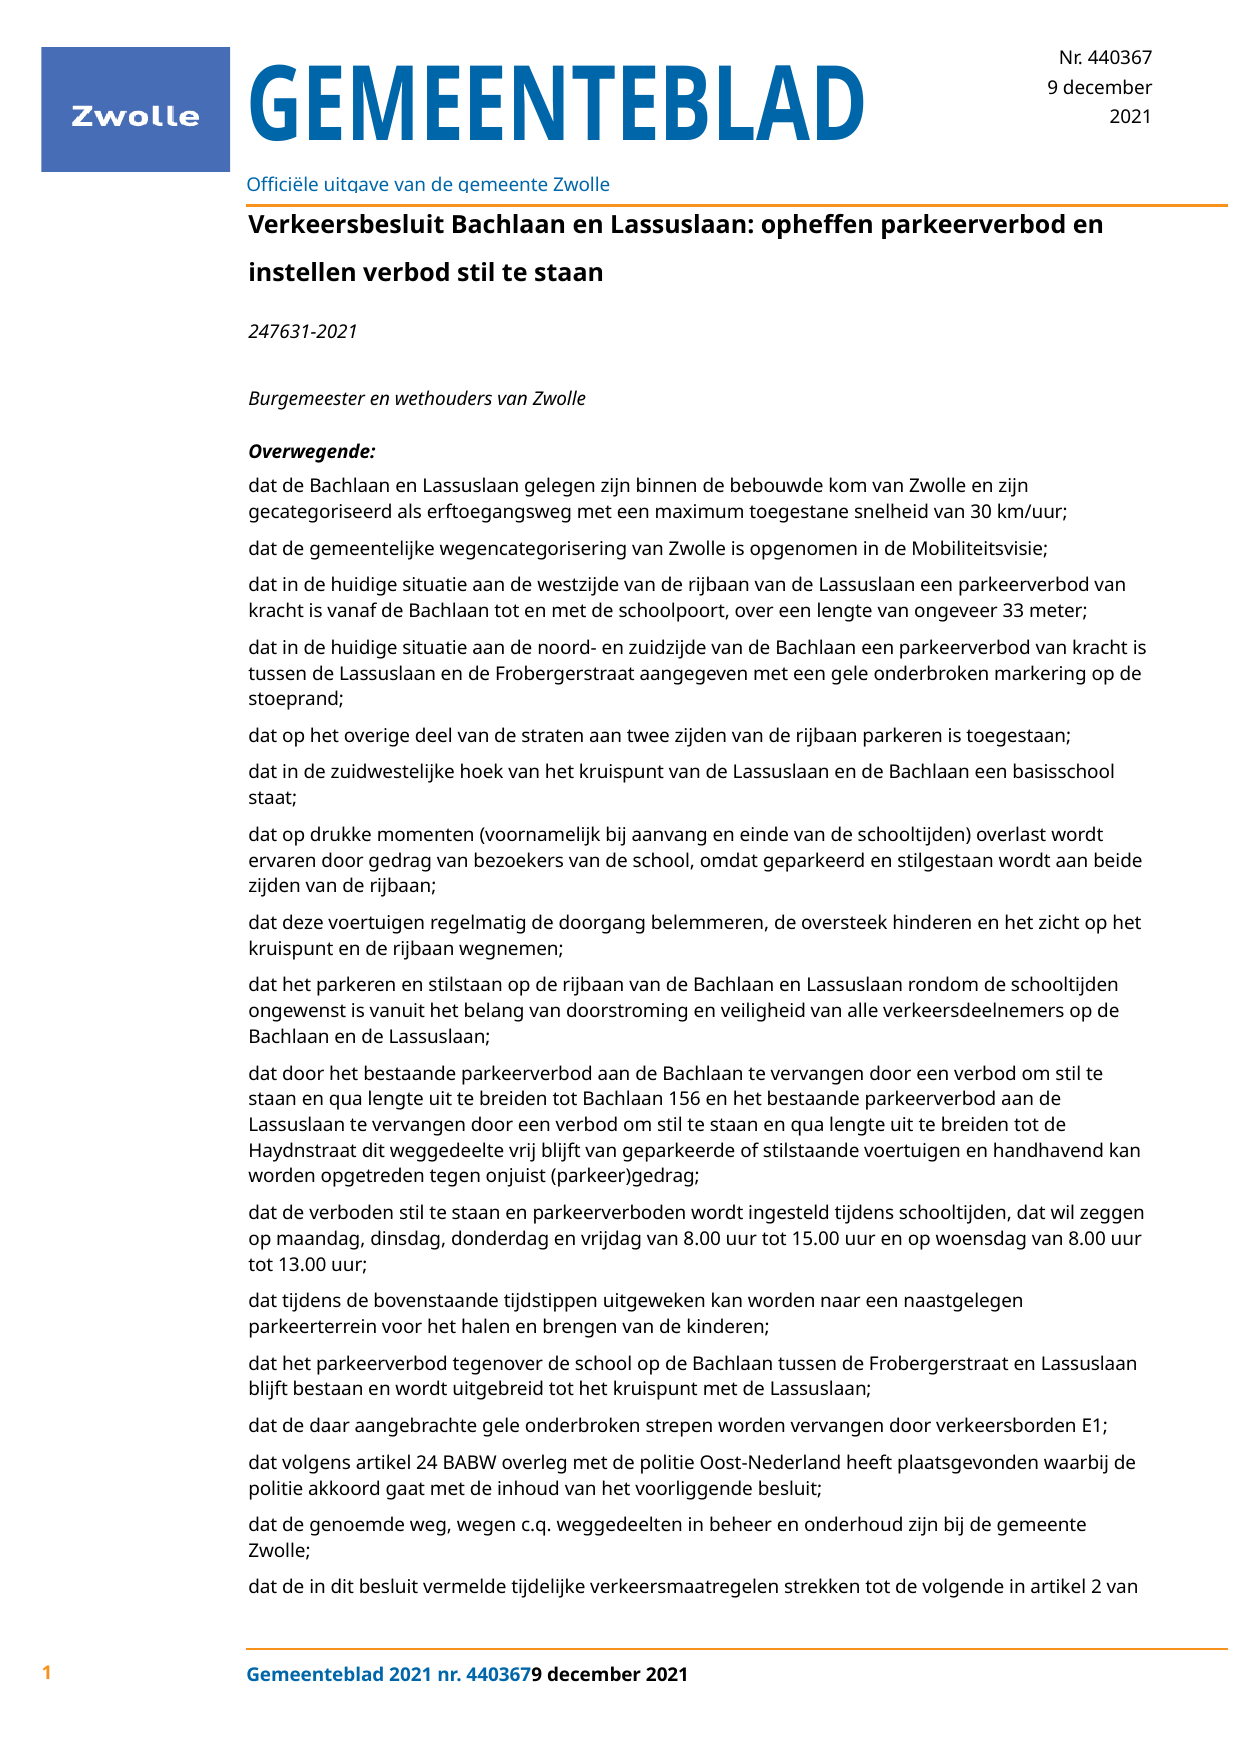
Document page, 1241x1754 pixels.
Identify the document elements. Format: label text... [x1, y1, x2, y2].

text dat volgens artikel 24 BABW overleg met de politie Oost-Nederland heeft plaatsgevonden waarbij de politie akkoord gaat met de inhoud van het voorliggende besluit; [248, 1449, 1152, 1500]
text dat het parkeren en stilstaan op de rijbaan van de Bachlaan en Lassuslaan rondom de schooltijden ongewenst is vanuit het belang van doorstroming en veiligheid van alle verkeersdeelnemers op de Bachlaan en de Lassuslaan; [248, 972, 1152, 1049]
text dat tijdens de bovenstaande tijdstippen uitgeweken kan worden naar een naastgelegen parkeerterrein voor het halen en brengen van de kinderen; [248, 1287, 1152, 1339]
text Verkeersbesluit Bachlaan en Lassuslaan: opheffen parkeerverbod en instellen verbod stil te staan [248, 207, 1152, 288]
text dat de genoemde weg, wegen c.q. weggedeelten in beheer en onderhoud zijn bij de gemeente Zwolle; [248, 1511, 1152, 1563]
text 247631-2021 [248, 318, 1152, 344]
text dat in de huidige situatie aan de noord- en zuidzijde van de Bachlaan een parkeerverbod van kracht is tussen de Lassuslaan en de Frobergerstraat aangegeven met een gele onderbroken markering op de stoeprand; [248, 634, 1152, 711]
text dat de in dit besluit vermelde tijdelijke verkeersmaatregelen strekken tot de volgende in artikel 2 van [248, 1574, 1152, 1599]
text dat in de huidige situatie aan de westzijde van de rijbaan van de Lassuslaan een parkeerverbod van kracht is vanaf de Bachlaan tot en met de schoolpoort, over een lengte van ongeveer 33 meter; [248, 572, 1152, 623]
text dat de Bachlaan en Lassuslaan gelegen zijn binnen de bebouwde kom van Zwolle en zijn gecategoriseerd als erftoegangsweg met een maximum toegestane snelheid van 30 km/uur; [248, 472, 1152, 524]
text dat door het bestaande parkeerverbod aan de Bachlaan te vervangen door een verbod om stil te staan en qua lengte uit te breiden tot Bachlaan 156 en het bestaande parkeerverbod aan de Lassuslaan te vervangen door een verbod om stil te staan en qua lengte uit te breiden tot de Haydnstraat dit weggedeelte vrij blijft van geparkeerde of stilstaande voertuigen en handhavend kan worden opgetreden tegen onjuist (parkeer)gedrag; [248, 1060, 1152, 1188]
text dat op het overige deel van de straten aan twee zijden van de rijbaan parkeren is toegestaan; [248, 722, 1152, 748]
text dat de daar aangebrachte gele onderbroken strepen worden vervangen door verkeersborden E1; [248, 1412, 1152, 1438]
text Burgemeester en wethouders van Zwolle [248, 386, 1152, 411]
text dat de gemeentelijke wegencategorisering van Zwolle is opgenomen in de Mobiliteitsvisie; [248, 535, 1152, 561]
text dat het parkeerverbod tegenover de school op de Bachlaan tussen de Frobergerstraat en Lassuslaan blijft bestaan en wordt uitgebreid tot het kruispunt met de Lassuslaan; [248, 1350, 1152, 1401]
text Overwegende: [248, 438, 1152, 464]
text dat op drukke momenten (voornamelijk bij aanvang en einde van de schooltijden) overlast wordt ervaren door gedrag van bezoekers van de school, omdat geparkeerd en stilgestaan wordt aan beide zijden van de rijbaan; [248, 821, 1152, 898]
text dat de verboden stil te staan en parkeerverboden wordt ingesteld tijdens schooltijden, dat wil zeggen op maandag, dinsdag, donderdag en vrijdag van 8.00 uur tot 15.00 uur en op woensdag van 8.00 uur tot 13.00 uur; [248, 1199, 1152, 1277]
picture [41, 47, 231, 172]
text dat deze voertuigen regelmatig de doorgang belemmeren, de oversteek hinderen en het zicht op het kruispunt en de rijbaan wegnemen; [248, 909, 1152, 961]
text dat in de zuidwestelijke hoek van het kruispunt van de Lassuslaan en de Bachlaan een basisschool staat; [248, 759, 1152, 810]
